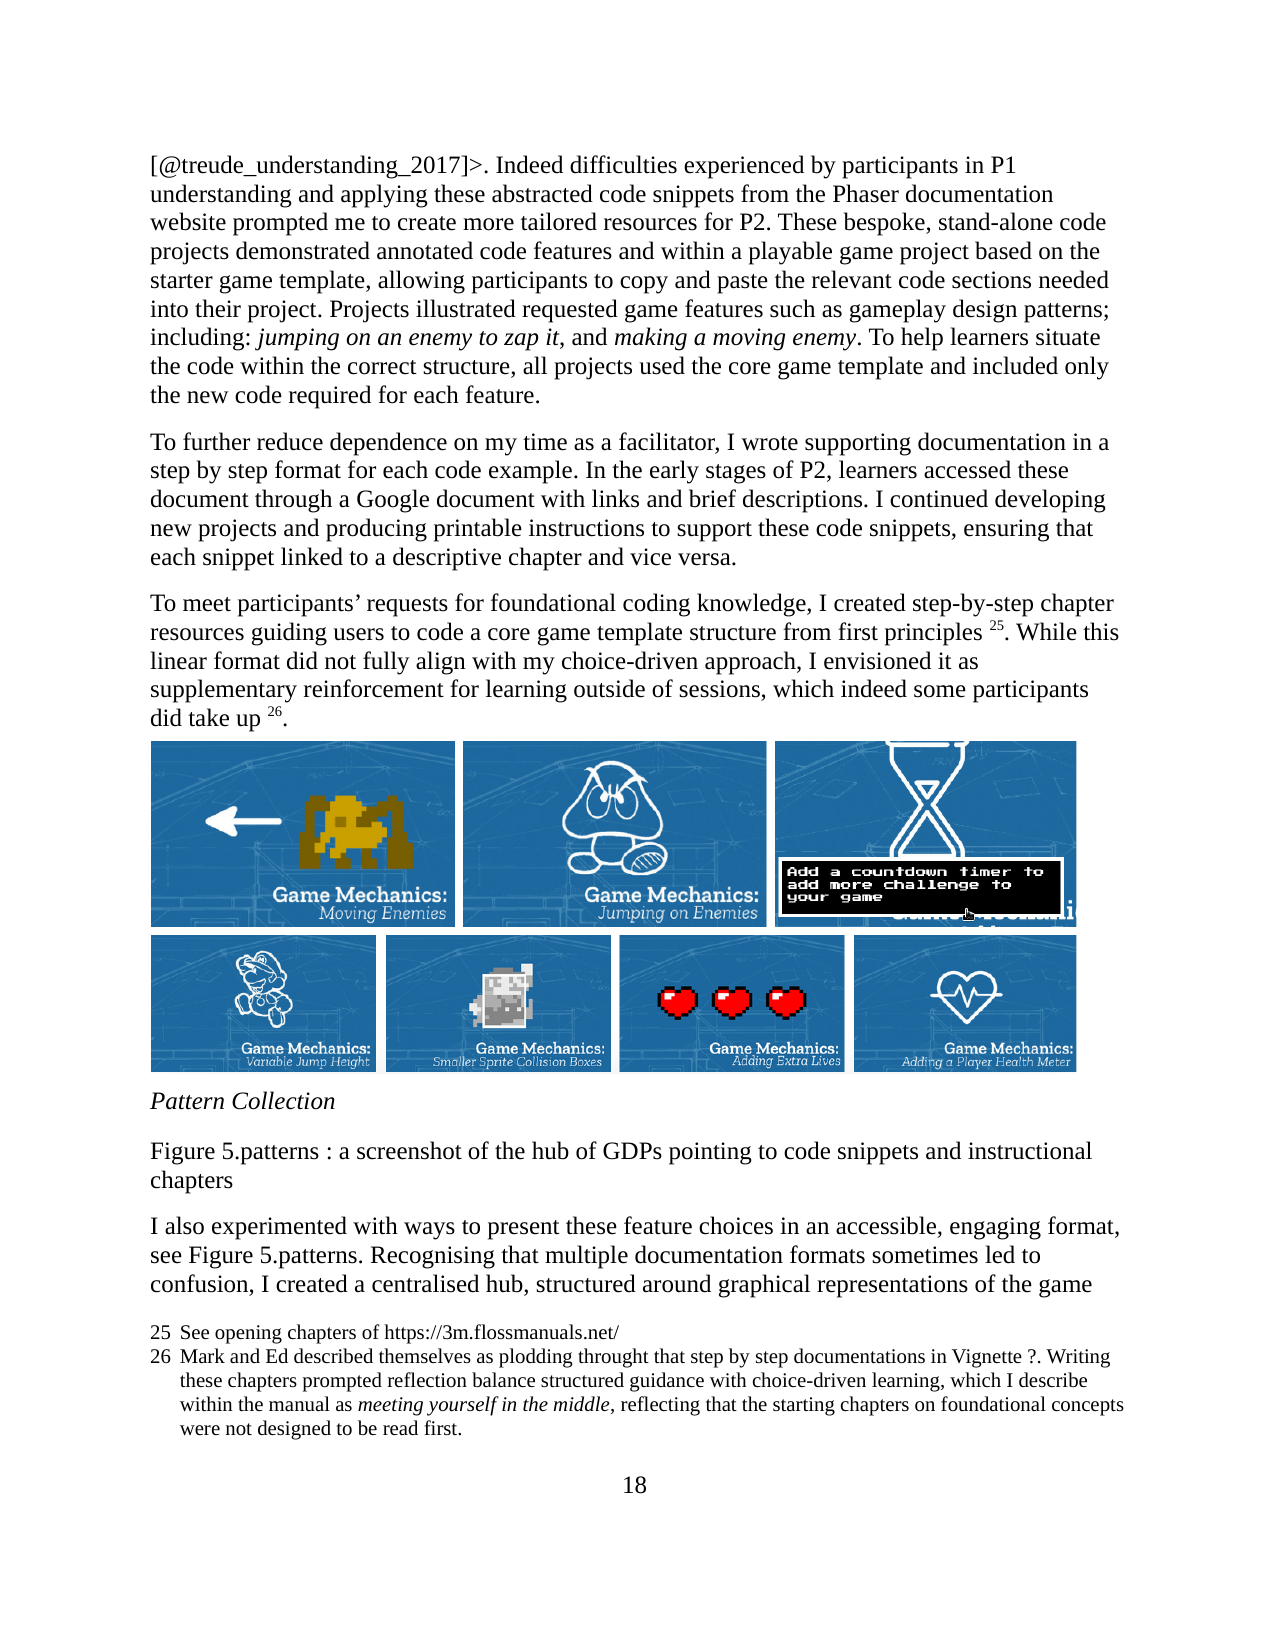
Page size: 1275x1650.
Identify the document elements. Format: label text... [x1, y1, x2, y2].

text Figure 5.patterns : a screenshot of the hub of GDPs pointing to code snippets and instructional chapters [150, 1136, 1125, 1193]
text Mark and Ed described themselves as plodding throught that step by step documentations in Vignette ?. Writing these chapters prompted reflection balance structured guidance with choice-driven learning, which I describe within the manual as meeting yourself in the middle, reflecting that the starting chapters on foundational concepts were not designed to be read first. [150, 1344, 1125, 1440]
text See opening chapters of https://3m.flossmanuals.net/ [150, 1320, 1125, 1344]
picture [150, 741, 1077, 1074]
text [@treude_understanding_2017]>. Indeed difficulties experienced by participants in P1 understanding and applying these abstracted code snippets from the Phaser documentation website prompted me to create more tailored resources for P2. These bespoke, stand-alone code projects demonstrated annotated code features and within a playable game project based on the starter game template, allowing participants to copy and paste the relevant code sections needed into their project. Projects illustrated requested game features such as gameplay design patterns; including: jumping on an enemy to zap it, and making a moving enemy. To help learners situate the code within the correct structure, all projects used the core game template and included only the new code required for each feature. [150, 150, 1125, 409]
text To further reduce dependence on my time as a facilitator, I wrote supporting documentation in a step by step format for each code example. In the early stages of P2, learners accessed these document through a Google document with links and brief descriptions. I continued developing new projects and producing printable instructions to support these code snippets, ensuring that each snippet linked to a descriptive chapter and vice versa. [150, 427, 1125, 570]
text Pattern Collection [150, 1086, 1125, 1114]
text I also experimented with ways to present these feature choices in an accessible, engaging format, see Figure 5.patterns. Recognising that multiple documentation formats sometimes led to confusion, I created a centralised hub, structured around graphical representations of the game [150, 1211, 1125, 1298]
text To meet participants’ requests for foundational coding knowledge, I created step-by-step chapter resources guiding users to code a core game template structure from first principles . While this linear format did not fully align with my choice-driven approach, I envisioned it as supplementary reinforcement for learning outside of sessions, which indeed some participants did take up . [150, 588, 1125, 732]
